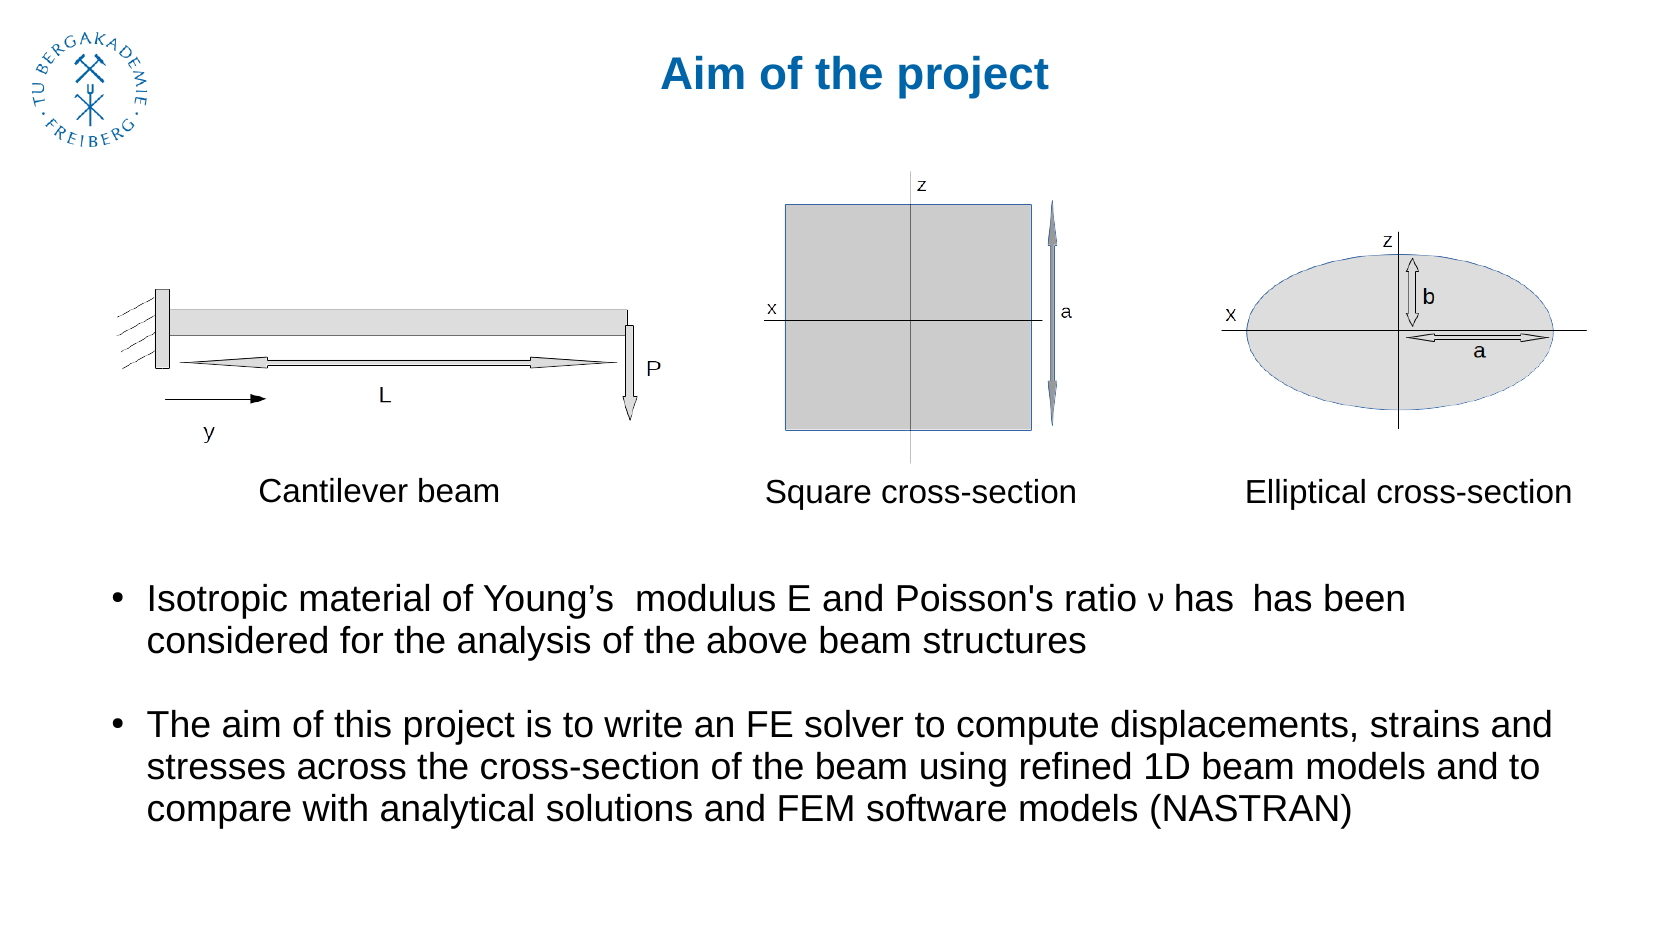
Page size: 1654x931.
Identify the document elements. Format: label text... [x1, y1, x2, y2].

text_box Isotropic material of Young’s modulus E and Poisson's ratio ν has has been considered for the analysis of the above beam structures The aim of this project is to write an FE solver to compute displacements, strains and stresses across the cross-section of the beam using refined 1D beam models and to compare with analytical solutions and FEM software models (NASTRAN) [96, 570, 1580, 837]
text_box Square cross-section [750, 466, 1111, 541]
text_box Cantilever beam [243, 464, 559, 517]
picture [32, 0, 1654, 931]
text_box Elliptical cross-section [1230, 466, 1591, 541]
